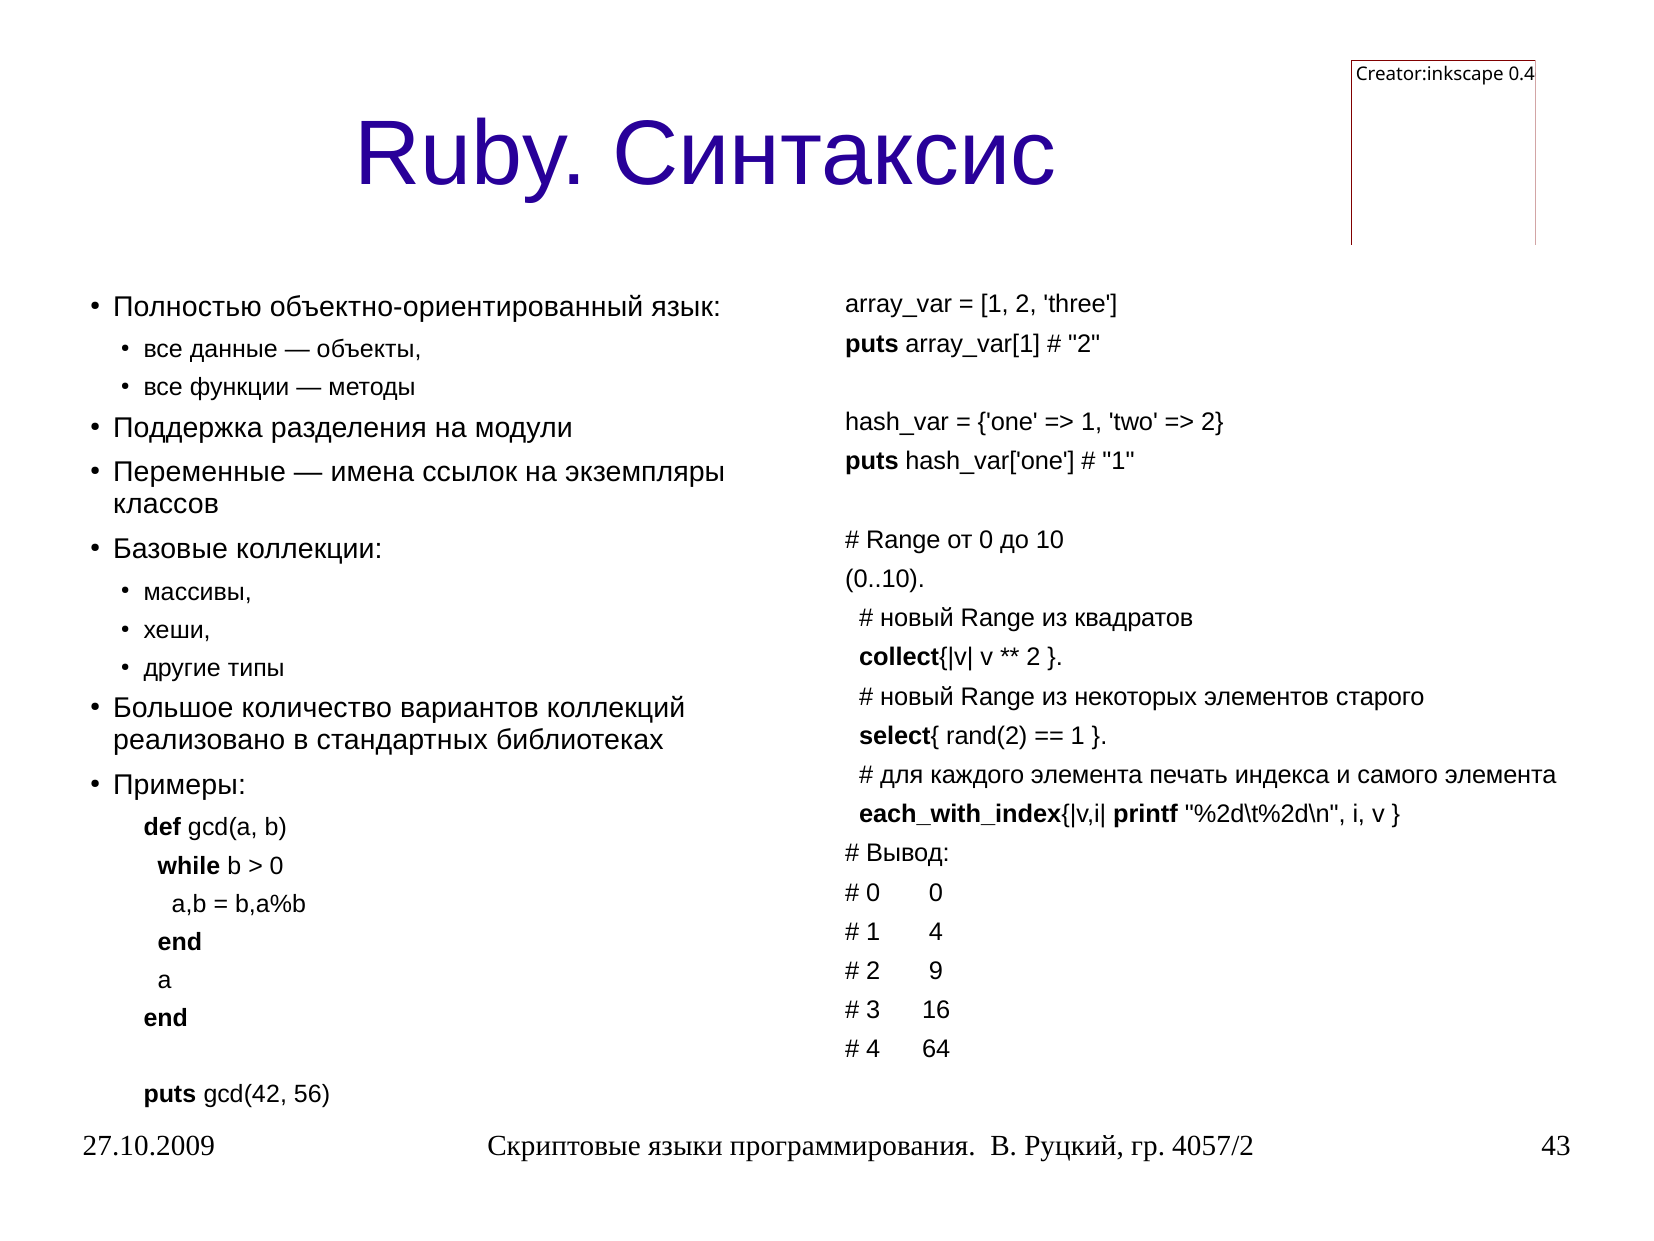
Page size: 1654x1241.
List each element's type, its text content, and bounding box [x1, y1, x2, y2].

list Полностью объектно-ориентированный язык: все данные — объекты, все функции — методы Поддержка разделения на модули Переменные — имена ссылок на экземпляры классов Базовые коллекции: массивы, хеши, другие типы Большое количество вариантов коллекций реализовано в стандартных библиотеках Примеры: def gcd(a, b) while b > 0 a,b = b,a%b end a end puts gcd(42, 56) [82, 290, 809, 1109]
picture [1349, 59, 1536, 245]
list array_var = [1, 2, 'three'] puts array_var[1] # "2" hash_var = {'one' => 1, 'two' => 2} puts hash_var['one'] # "1" # Range от 0 до 10 (0..10). # новый Range из квадратов collect{|v| v ** 2 }. # новый Range из некоторых элементов старого select{ rand(2) == 1 }. # для каждого элемента печать индекса и самого элемента each_with_index{|v,i| printf "%2d\t%2d\n", i, v } # Вывод: # 0 0 # 1 4 # 2 9 # 3 16 # 4 64 [845, 290, 1572, 1109]
title Ruby. Синтаксис [82, 49, 1329, 257]
